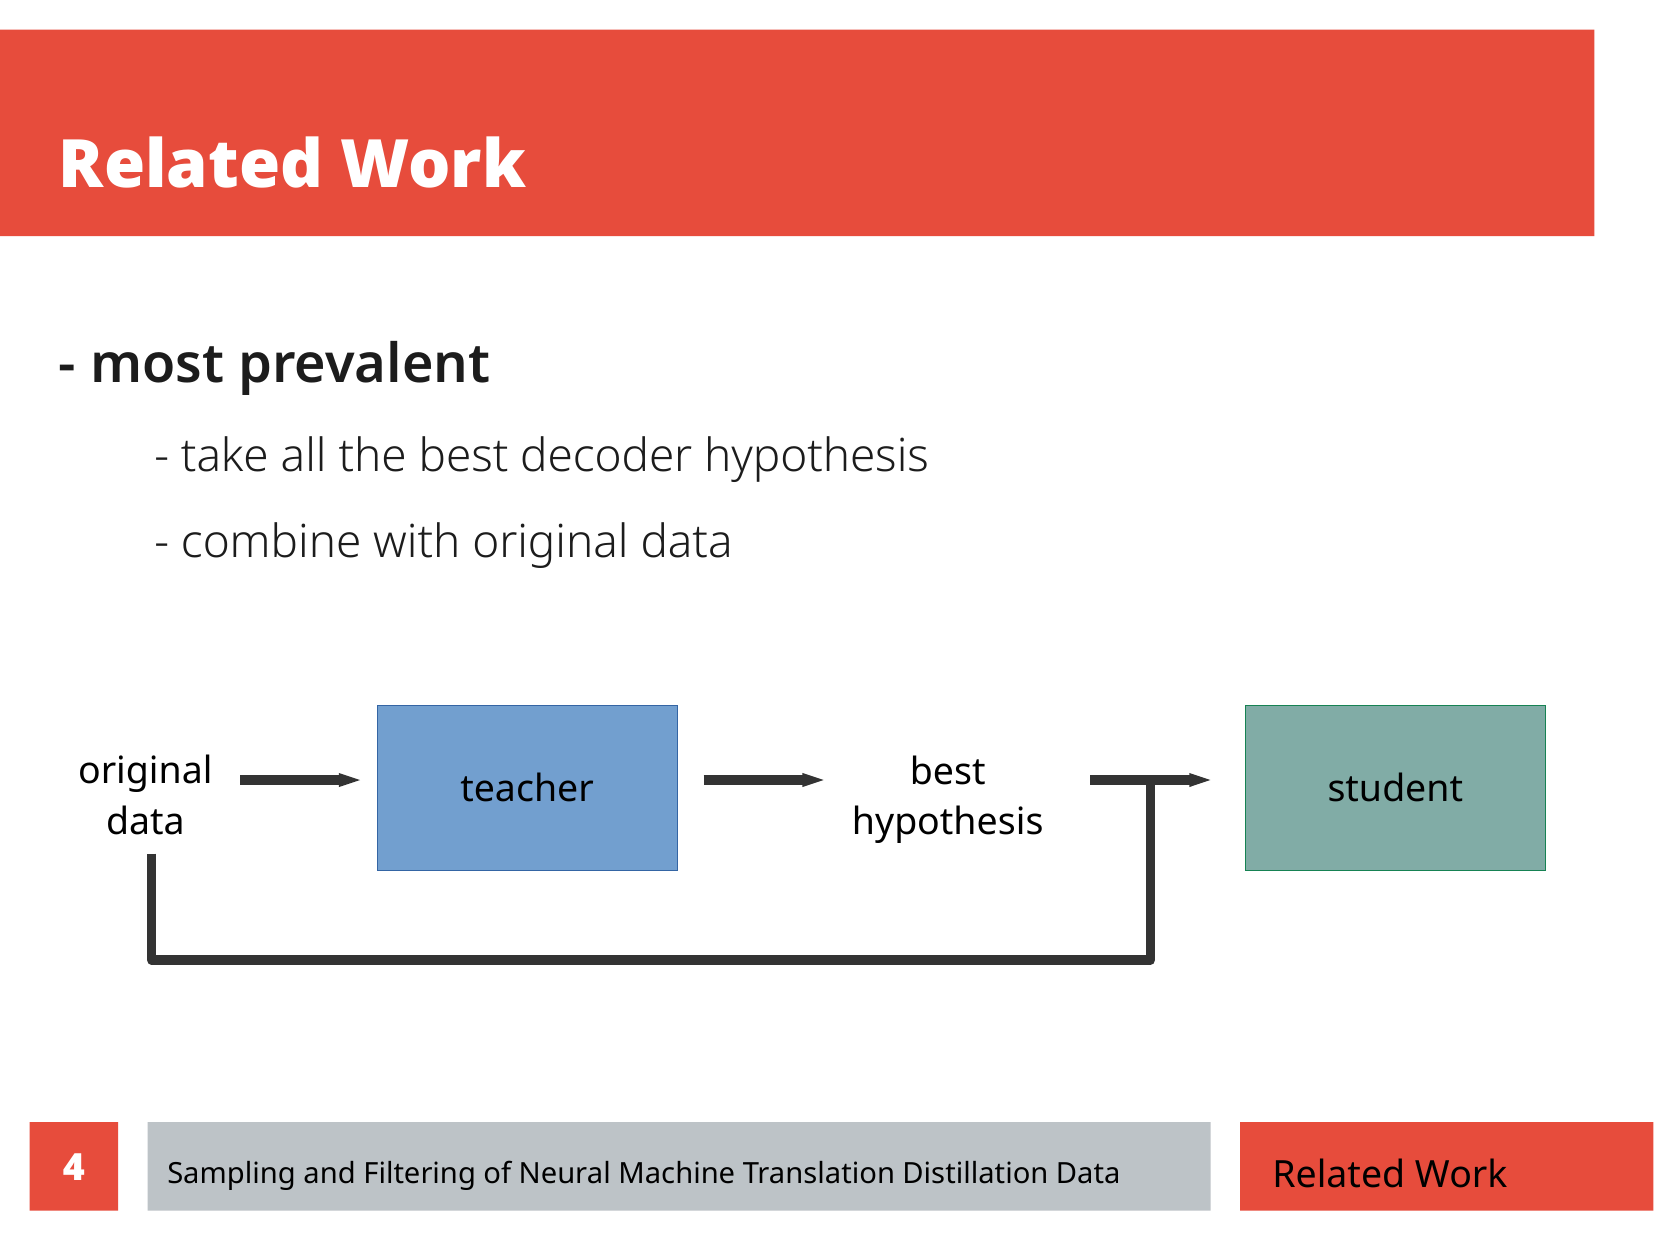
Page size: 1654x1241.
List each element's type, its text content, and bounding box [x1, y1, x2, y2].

title Related Work [59, 59, 1595, 207]
text_box Related Work [1257, 1140, 1636, 1199]
text_box best hypothesis [837, 736, 1081, 839]
text_box original data [63, 736, 241, 839]
list - most prevalent - take all the best decoder hypothesis - combine with original data [59, 324, 1565, 1093]
text_box teacher [377, 705, 678, 871]
text_box student [1245, 705, 1546, 871]
text_box Sampling and Filtering of Neural Machine Translation Distillation Data [152, 1145, 1201, 1195]
